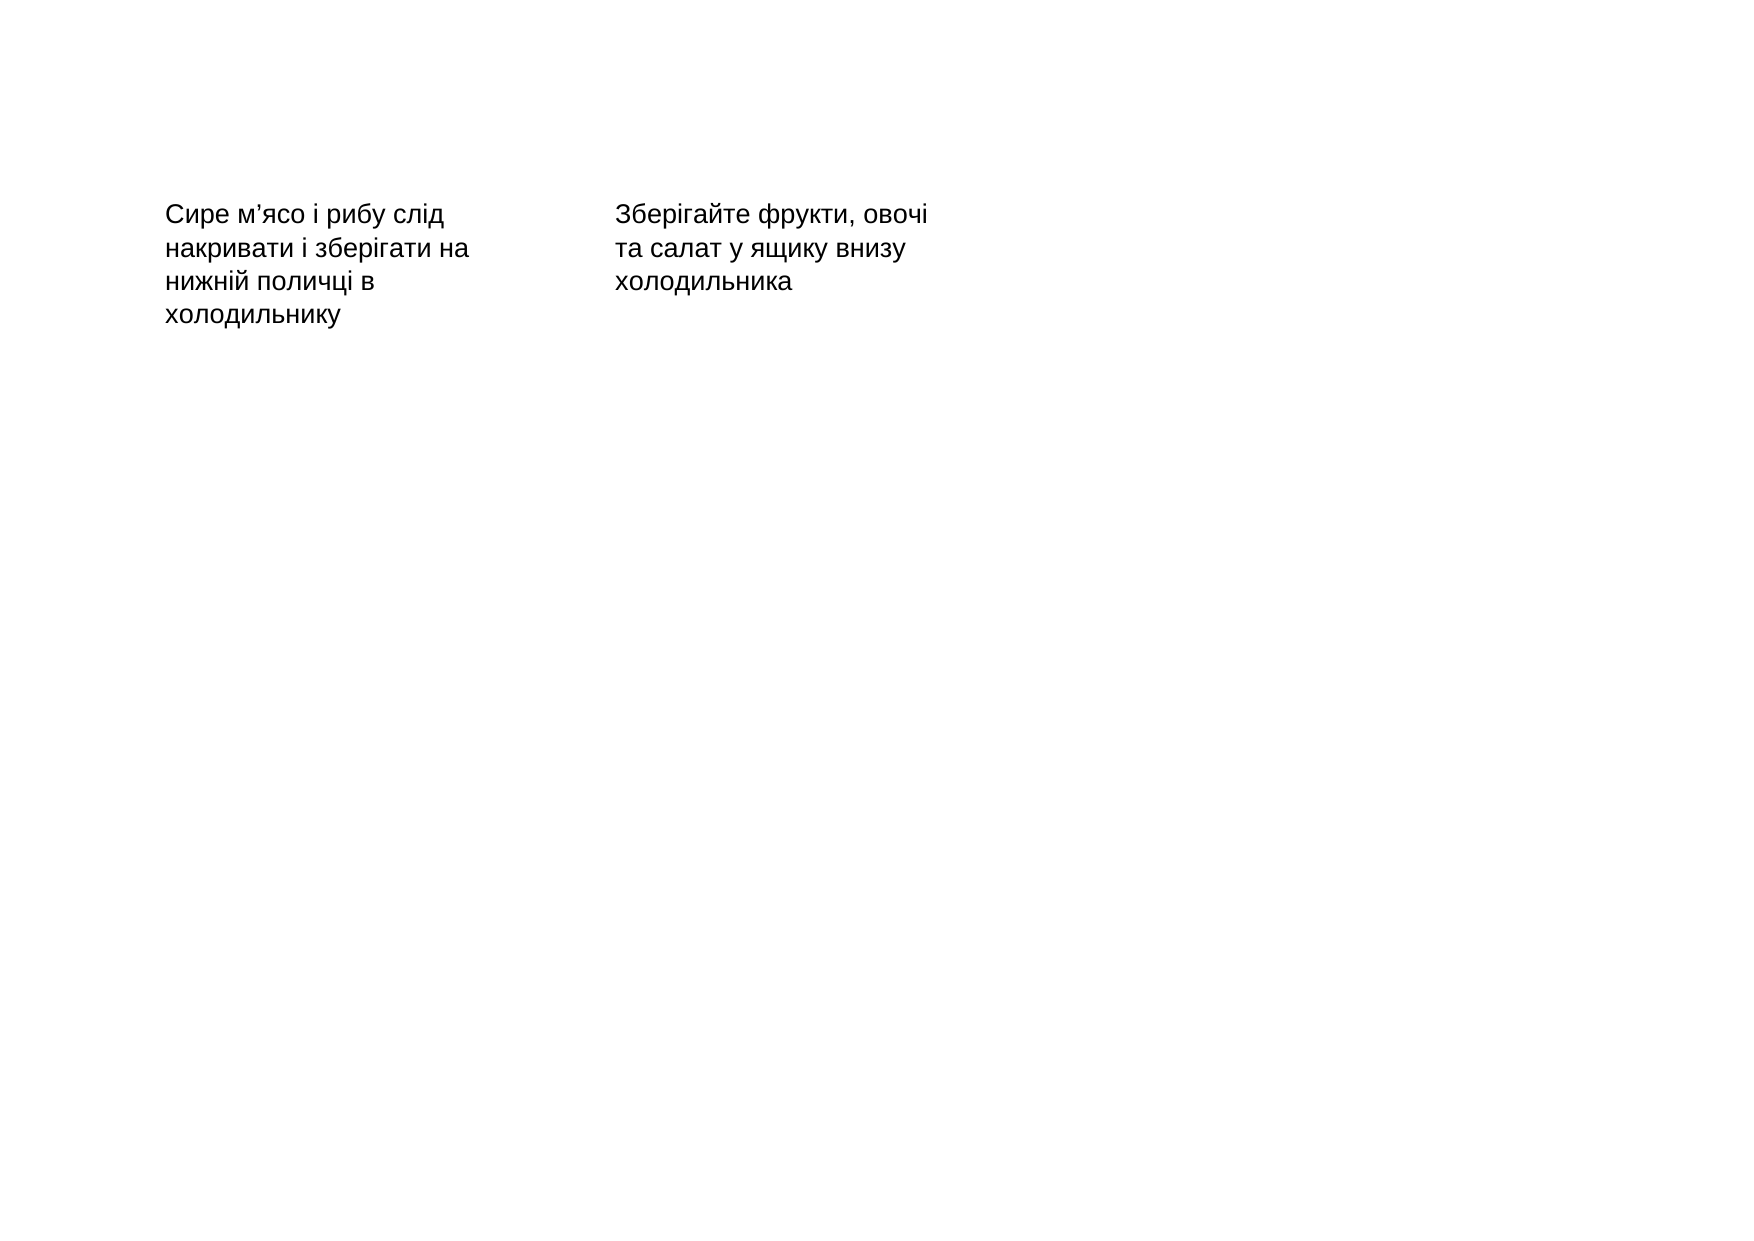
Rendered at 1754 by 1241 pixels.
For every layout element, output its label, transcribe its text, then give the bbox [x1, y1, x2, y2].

text Сире м’ясо і рибу слід накривати і зберігати на нижній поличці в холодильнику [165, 198, 493, 330]
text Зберігайте фрукти, овочі та салат у ящику внизу холодильника [615, 198, 943, 296]
